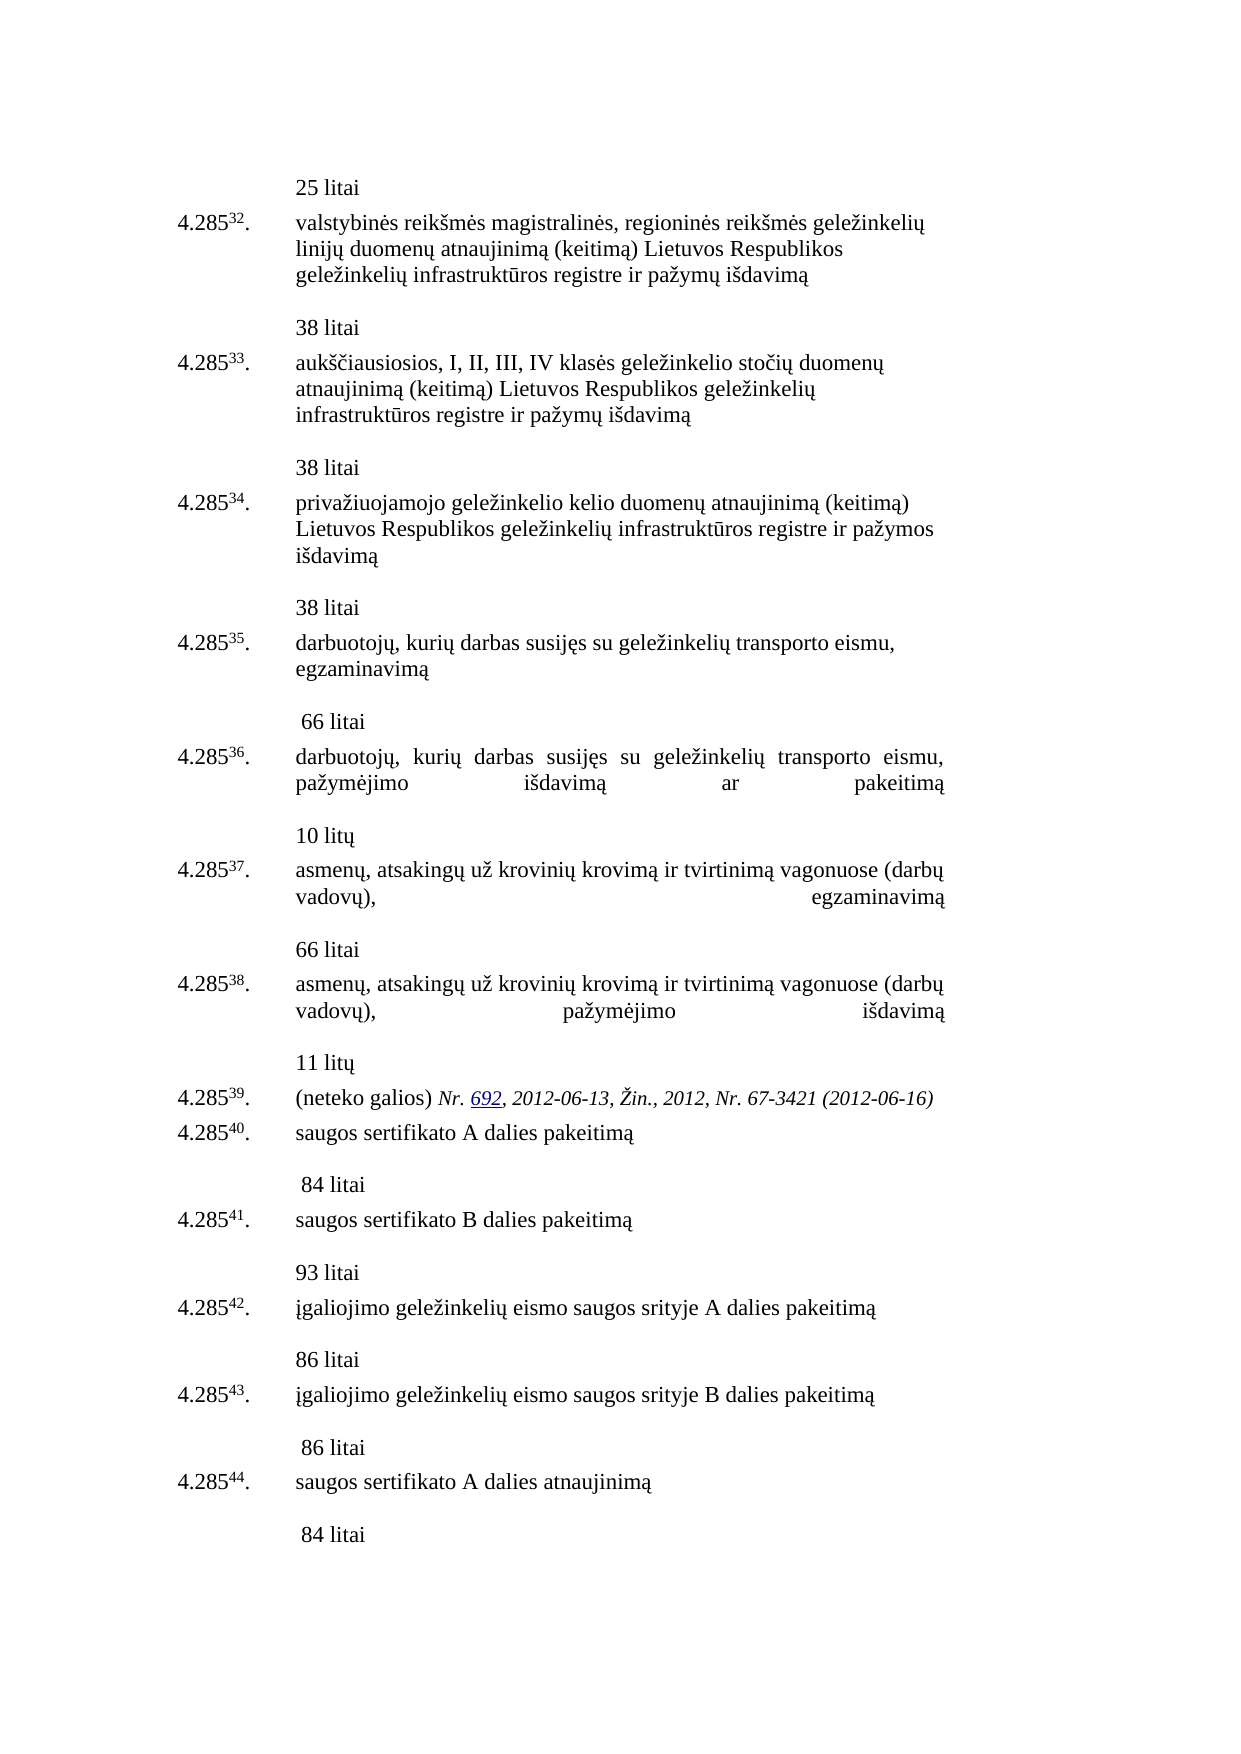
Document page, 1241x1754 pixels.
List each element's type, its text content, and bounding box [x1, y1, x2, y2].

text 4.28534. privažiuojamojo geležinkelio kelio duomenų atnaujinimą (keitimą) Lietuvos Respublikos geležinkelių infrastruktūros registre ir pažymos išdavimą 38 litai [177, 489, 945, 621]
text 25 litai [177, 148, 945, 200]
text 4.28533. aukščiausiosios, I, II, III, IV klasės geležinkelio stočių duomenų atnaujinimą (keitimą) Lietuvos Respublikos geležinkelių infrastruktūros registre ir pažymų išdavimą 38 litai [177, 349, 945, 481]
text 4.28543. įgaliojimo geležinkelių eismo saugos srityje B dalies pakeitimą 86 litai [177, 1381, 930, 1460]
text 4.28535. darbuotojų, kurių darbas susijęs su geležinkelių transporto eismu, egzaminavimą 66 litai [177, 629, 930, 734]
text 4.28540. saugos sertifikato A dalies pakeitimą 84 litai [177, 1119, 930, 1198]
text 4.28544. saugos sertifikato A dalies atnaujinimą 84 litai [177, 1468, 930, 1547]
text 4.28536. darbuotojų, kurių darbas susijęs su geležinkelių transporto eismu, pažymėjimo išdavimą ar pakeitimą 10 litų [177, 743, 945, 848]
text 4.28537. asmenų, atsakingų už krovinių krovimą ir tvirtinimą vagonuose (darbų vadovų), egzaminavimą 66 litai [177, 857, 945, 962]
text 4.28542. įgaliojimo geležinkelių eismo saugos srityje A dalies pakeitimą 86 litai [177, 1293, 930, 1373]
text 4.28532. valstybinės reikšmės magistralinės, regioninės reikšmės geležinkelių linijų duomenų atnaujinimą (keitimą) Lietuvos Respublikos geležinkelių infrastruktūros registre ir pažymų išdavimą 38 litai [177, 209, 945, 341]
text 4.28539. (neteko galios) Nr. 692, 2012-06-13, Žin., 2012, Nr. 67-3421 (2012-06-16) [177, 1084, 945, 1110]
text 4.28541. saugos sertifikato B dalies pakeitimą 93 litai [177, 1206, 930, 1285]
text 4.28538. asmenų, atsakingų už krovinių krovimą ir tvirtinimą vagonuose (darbų vadovų), pažymėjimo išdavimą 11 litų [177, 970, 945, 1076]
